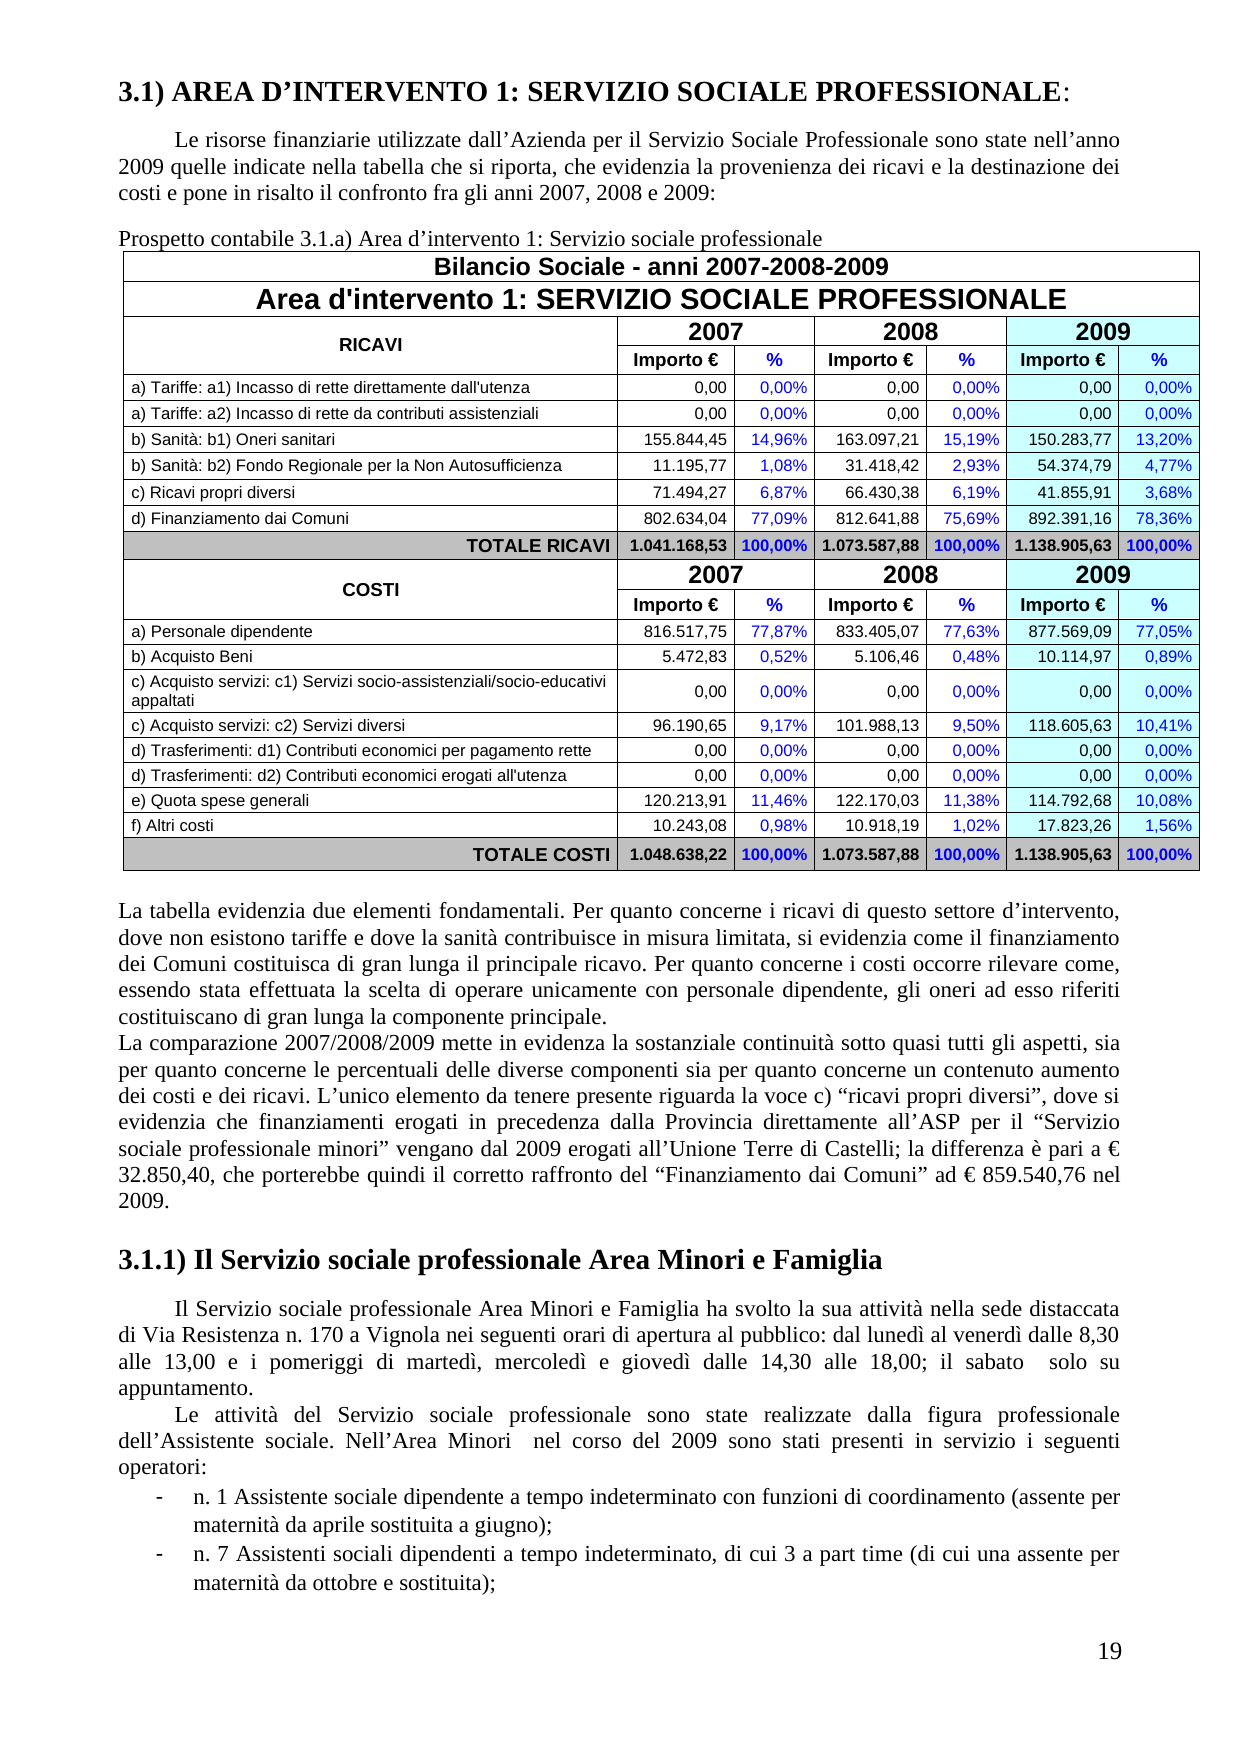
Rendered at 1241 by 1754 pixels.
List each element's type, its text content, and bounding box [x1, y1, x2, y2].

table_cell 5.472,83 [618, 645, 734, 668]
table_cell 150.283,77 [1007, 427, 1118, 452]
table_cell 0,00 [815, 375, 926, 400]
table_cell b) Sanità: b2) Fondo Regionale per la Non Autosufficienza [124, 453, 617, 478]
text 3.1) AREA D’INTERVENTO 1: SERVIZIO SOCIALE PROFESSIONALE: [118, 74, 1122, 107]
table_cell 11,38% [927, 788, 1006, 812]
table_cell 77,87% [735, 620, 814, 643]
table_cell 2009 [1007, 317, 1199, 345]
text Le risorse finanziarie utilizzate dall’Azienda per il Servizio Sociale Professionale sono state nell’anno 2009 quelle indicate nella tabella che si riporta, che evidenzia la provenienza dei ricavi e la destinazione dei costi e pone in risalto il confronto fra gli anni 2007, 2008 e 2009: [118, 127, 1122, 206]
table_cell TOTALE COSTI [124, 838, 617, 870]
table_cell 816.517,75 [618, 620, 734, 643]
table_cell 1.138.905,63 [1007, 838, 1118, 870]
table_cell 1.138.905,63 [1007, 532, 1118, 559]
table_cell 0,00% [927, 375, 1006, 400]
table_cell 96.190,65 [618, 713, 734, 737]
table_cell 802.634,04 [618, 506, 734, 531]
table_cell 6,87% [735, 480, 814, 505]
table_cell 2007 [618, 560, 814, 589]
table_cell 9,50% [927, 713, 1006, 737]
table_cell 0,00% [927, 670, 1006, 712]
table_cell b) Sanità: b1) Oneri sanitari [124, 427, 617, 452]
table_cell 0,00 [815, 763, 926, 787]
table_cell RICAVI [124, 317, 617, 373]
table_cell 100,00% [927, 838, 1006, 870]
table_cell 1,08% [735, 453, 814, 478]
table_cell Area d'intervento 1: SERVIZIO SOCIALE PROFESSIONALE [124, 282, 1199, 316]
table_cell 100,00% [735, 532, 814, 559]
table_cell a) Tariffe: a1) Incasso di rette direttamente dall'utenza [124, 375, 617, 400]
table_cell % [735, 590, 814, 618]
table_cell 0,00% [1119, 738, 1199, 762]
table_cell d) Trasferimenti: d2) Contributi economici erogati all'utenza [124, 763, 617, 787]
table_cell 114.792,68 [1007, 788, 1118, 812]
table_cell 9,17% [735, 713, 814, 737]
table_cell Importo € [618, 590, 734, 618]
table_cell 0,00% [927, 738, 1006, 762]
table_cell 0,00% [735, 738, 814, 762]
table_cell c) Acquisto servizi: c2) Servizi diversi [124, 713, 617, 737]
table_cell 5.106,46 [815, 645, 926, 668]
table_cell a) Tariffe: a2) Incasso di rette da contributi assistenziali [124, 401, 617, 426]
table_cell 17.823,26 [1007, 813, 1118, 837]
table_cell 0,00% [1119, 375, 1199, 400]
table_cell Importo € [1007, 590, 1118, 618]
table_cell 812.641,88 [815, 506, 926, 531]
table_cell 0,00 [618, 401, 734, 426]
table_cell Importo € [618, 346, 734, 373]
table_cell f) Altri costi [124, 813, 617, 837]
table_cell 71.494,27 [618, 480, 734, 505]
list n. 1 Assistente sociale dipendente a tempo indeterminato con funzioni di coordinamento (assente per maternità da aprile sostituita a giugno); [156, 1480, 1122, 1537]
table_cell 892.391,16 [1007, 506, 1118, 531]
table_cell 13,20% [1119, 427, 1199, 452]
table_cell 0,48% [927, 645, 1006, 668]
table_cell 101.988,13 [815, 713, 926, 737]
table_cell 0,00 [1007, 738, 1118, 762]
table_cell % [927, 346, 1006, 373]
table_cell 6,19% [927, 480, 1006, 505]
table_cell 10,08% [1119, 788, 1199, 812]
table_cell 77,63% [927, 620, 1006, 643]
table_cell Importo € [1007, 346, 1118, 373]
table_cell 1,02% [927, 813, 1006, 837]
table_cell 163.097,21 [815, 427, 926, 452]
table_cell 75,69% [927, 506, 1006, 531]
table_cell % [927, 590, 1006, 618]
text Prospetto contabile 3.1.a) Area d’intervento 1: Servizio sociale professionale [118, 225, 1122, 251]
text La comparazione 2007/2008/2009 mette in evidenza la sostanziale continuità sotto quasi tutti gli aspetti, sia per quanto concerne le percentuali delle diverse componenti sia per quanto concerne un contenuto aumento dei costi e dei ricavi. L’unico elemento da tenere presente riguarda la voce c) “ricavi propri diversi”, dove si evidenzia che finanziamenti erogati in precedenza dalla Provincia direttamente all’ASP per il “Servizio sociale professionale minori” vengano dal 2009 erogati all’Unione Terre di Castelli; la differenza è pari a € 32.850,40, che porterebbe quindi il corretto raffronto del “Finanziamento dai Comuni” ad € 859.540,76 nel 2009. [118, 1029, 1122, 1214]
table_cell 0,00 [1007, 375, 1118, 400]
table_cell 54.374,79 [1007, 453, 1118, 478]
table_cell 11,46% [735, 788, 814, 812]
table_cell 0,00 [1007, 401, 1118, 426]
table_cell 66.430,38 [815, 480, 926, 505]
table_cell 0,00 [1007, 670, 1118, 712]
table_cell 10.243,08 [618, 813, 734, 837]
table_cell Importo € [815, 590, 926, 618]
table_cell 78,36% [1119, 506, 1199, 531]
table_cell 0,00 [618, 738, 734, 762]
table_cell 77,05% [1119, 620, 1199, 643]
table_cell 10.114,97 [1007, 645, 1118, 668]
table_cell 0,00 [618, 763, 734, 787]
table_cell 1.048.638,22 [618, 838, 734, 870]
table_cell 77,09% [735, 506, 814, 531]
table_cell 0,98% [735, 813, 814, 837]
table_cell 833.405,07 [815, 620, 926, 643]
table_cell 100,00% [927, 532, 1006, 559]
table_cell % [1119, 346, 1199, 373]
table_cell 1.073.587,88 [815, 532, 926, 559]
table_cell 0,00 [815, 670, 926, 712]
table_cell a) Personale dipendente [124, 620, 617, 643]
table_cell 100,00% [1119, 532, 1199, 559]
text La tabella evidenzia due elementi fondamentali. Per quanto concerne i ricavi di questo settore d’intervento, dove non esistono tariffe e dove la sanità contribuisce in misura limitata, si evidenzia come il finanziamento dei Comuni costituisca di gran lunga il principale ricavo. Per quanto concerne i costi occorre rilevare come, essendo stata effettuata la scelta di operare unicamente con personale dipendente, gli oneri ad esso riferiti costituiscano di gran lunga la componente principale. [118, 897, 1122, 1029]
text Il Servizio sociale professionale Area Minori e Famiglia ha svolto la sua attività nella sede distaccata di Via Resistenza n. 170 a Vignola nei seguenti orari di apertura al pubblico: dal lunedì al venerdì dalle 8,30 alle 13,00 e i pomeriggi di martedì, mercoledì e giovedì dalle 14,30 alle 18,00; il sabato solo su appuntamento. [118, 1295, 1122, 1401]
table_cell 122.170,03 [815, 788, 926, 812]
table_cell 4,77% [1119, 453, 1199, 478]
table_cell 11.195,77 [618, 453, 734, 478]
table_cell 31.418,42 [815, 453, 926, 478]
table_cell b) Acquisto Beni [124, 645, 617, 668]
table_cell 41.855,91 [1007, 480, 1118, 505]
table_cell c) Ricavi propri diversi [124, 480, 617, 505]
table_cell 0,00 [815, 401, 926, 426]
table_cell 15,19% [927, 427, 1006, 452]
table_cell 0,52% [735, 645, 814, 668]
table_cell % [735, 346, 814, 373]
table_cell 2,93% [927, 453, 1006, 478]
table_cell 0,00% [735, 375, 814, 400]
table_cell 120.213,91 [618, 788, 734, 812]
table_cell Importo € [815, 346, 926, 373]
table_cell 0,00 [815, 738, 926, 762]
table_header Bilancio Sociale - anni 2007-2008-2009 [124, 252, 1199, 281]
table_cell 877.569,09 [1007, 620, 1118, 643]
table_cell d) Trasferimenti: d1) Contributi economici per pagamento rette [124, 738, 617, 762]
table_cell 3,68% [1119, 480, 1199, 505]
table_cell TOTALE RICAVI [124, 532, 617, 559]
table_cell 2008 [815, 317, 1006, 345]
table_cell 10.918,19 [815, 813, 926, 837]
table_cell 0,00% [735, 670, 814, 712]
table_cell 1.041.168,53 [618, 532, 734, 559]
table_cell 0,00% [735, 763, 814, 787]
table_cell 118.605,63 [1007, 713, 1118, 737]
table_cell 0,00 [1007, 763, 1118, 787]
table_cell 155.844,45 [618, 427, 734, 452]
text 3.1.1) Il Servizio sociale professionale Area Minori e Famiglia [118, 1242, 1122, 1276]
text Le attività del Servizio sociale professionale sono state realizzate dalla figura professionale dell’Assistente sociale. Nell’Area Minori nel corso del 2009 sono stati presenti in servizio i seguenti operatori: [118, 1401, 1122, 1480]
table_cell 0,89% [1119, 645, 1199, 668]
table_cell 2009 [1007, 560, 1199, 589]
table_cell 0,00% [1119, 763, 1199, 787]
table_cell d) Finanziamento dai Comuni [124, 506, 617, 531]
table_cell 2008 [815, 560, 1006, 589]
table_cell 100,00% [1119, 838, 1199, 870]
table_cell 1,56% [1119, 813, 1199, 837]
table_cell 1.073.587,88 [815, 838, 926, 870]
table_cell 14,96% [735, 427, 814, 452]
table_cell 0,00% [735, 401, 814, 426]
table_cell 0,00% [927, 763, 1006, 787]
table_cell 0,00% [927, 401, 1006, 426]
table_cell 2007 [618, 317, 814, 345]
table_cell COSTI [124, 560, 617, 618]
table_cell % [1119, 590, 1199, 618]
table_cell 0,00% [1119, 401, 1199, 426]
table_cell 100,00% [735, 838, 814, 870]
table_cell e) Quota spese generali [124, 788, 617, 812]
list n. 7 Assistenti sociali dipendenti a tempo indeterminato, di cui 3 a part time (di cui una assente per maternità da ottobre e sostituita); [156, 1537, 1122, 1595]
table_cell 10,41% [1119, 713, 1199, 737]
table_cell 0,00 [618, 670, 734, 712]
table_cell 0,00% [1119, 670, 1199, 712]
table_cell 0,00 [618, 375, 734, 400]
table_cell c) Acquisto servizi: c1) Servizi socio-assistenziali/socio-educativi appaltati [124, 670, 617, 712]
